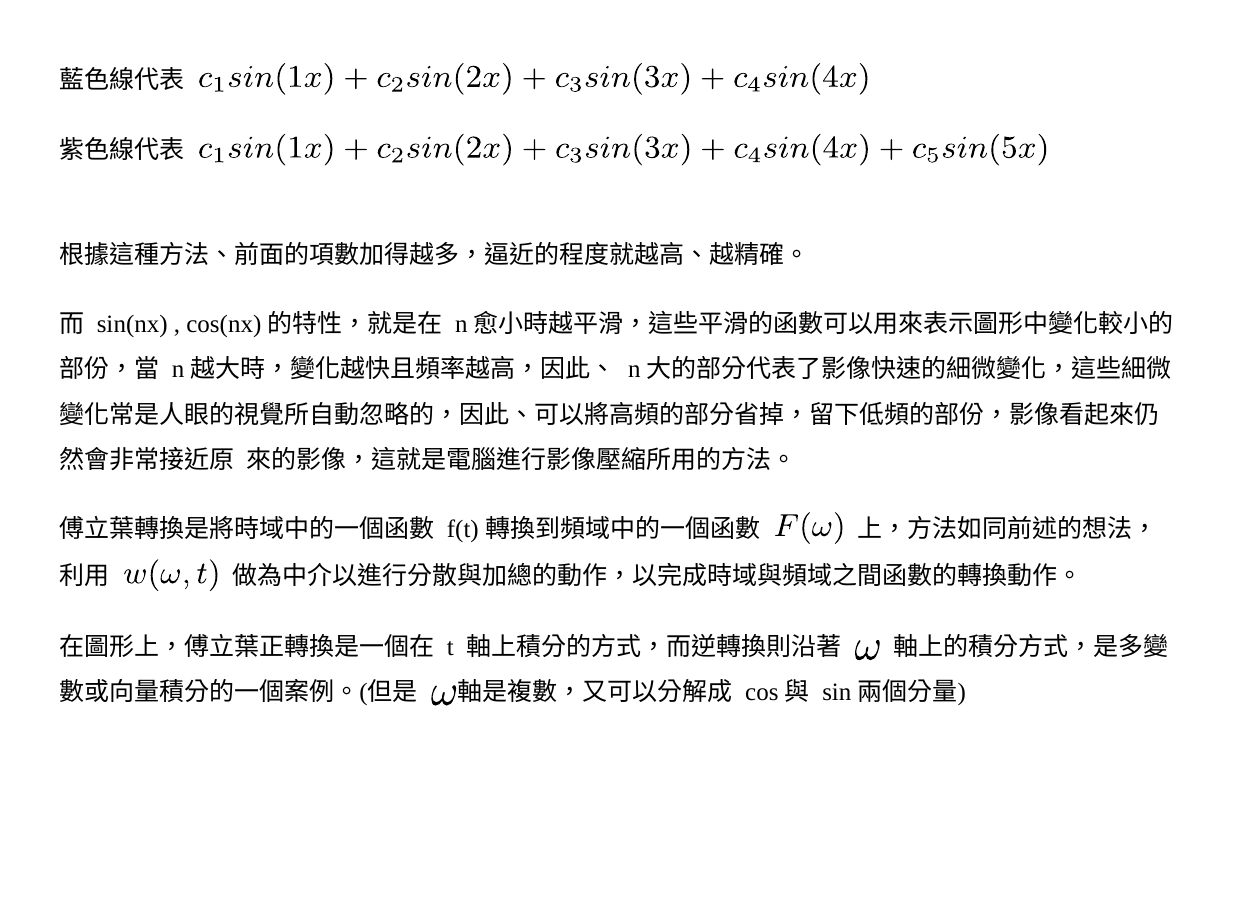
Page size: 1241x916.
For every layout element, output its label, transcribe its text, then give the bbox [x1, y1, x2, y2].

text 在圖形上，傅立葉正轉換是一個在 t 軸上積分的方式，而逆轉換則沿著 軸上的積分方式，是多變數或向量積分的一個案例。(但是 軸是複數，又可以分解成 cos 與 sin 兩個分量) [59, 626, 1181, 708]
text 而 sin(nx) , cos(nx) 的特性，就是在 n 愈小時越平滑，這些平滑的函數可以用來表示圖形中變化較小的部份，當 n 越大時，變化越快且頻率越高，因此、 n 大的部分代表了影像快速的細微變化，這些細微變化常是人眼的視覺所自動忽略的，因此、可以將高頻的部分省掉，留下低頻的部份，影像看起來仍然會非常接近原 來的影像，這就是電腦進行影像壓縮所用的方法。 [59, 303, 1181, 476]
text 紫色線代表 [59, 130, 1181, 204]
text 傅立葉轉換是將時域中的一個函數 f(t) 轉換到頻域中的一個函數 上，方法如同前述的想法，利用 做為中介以進行分散與加總的動作，以完成時域與頻域之間函數的轉換動作。 [59, 508, 1181, 593]
text 根據這種方法、前面的項數加得越多，逼近的程度就越高、越精確。 [59, 234, 1181, 271]
text 藍色線代表 [59, 59, 1181, 97]
